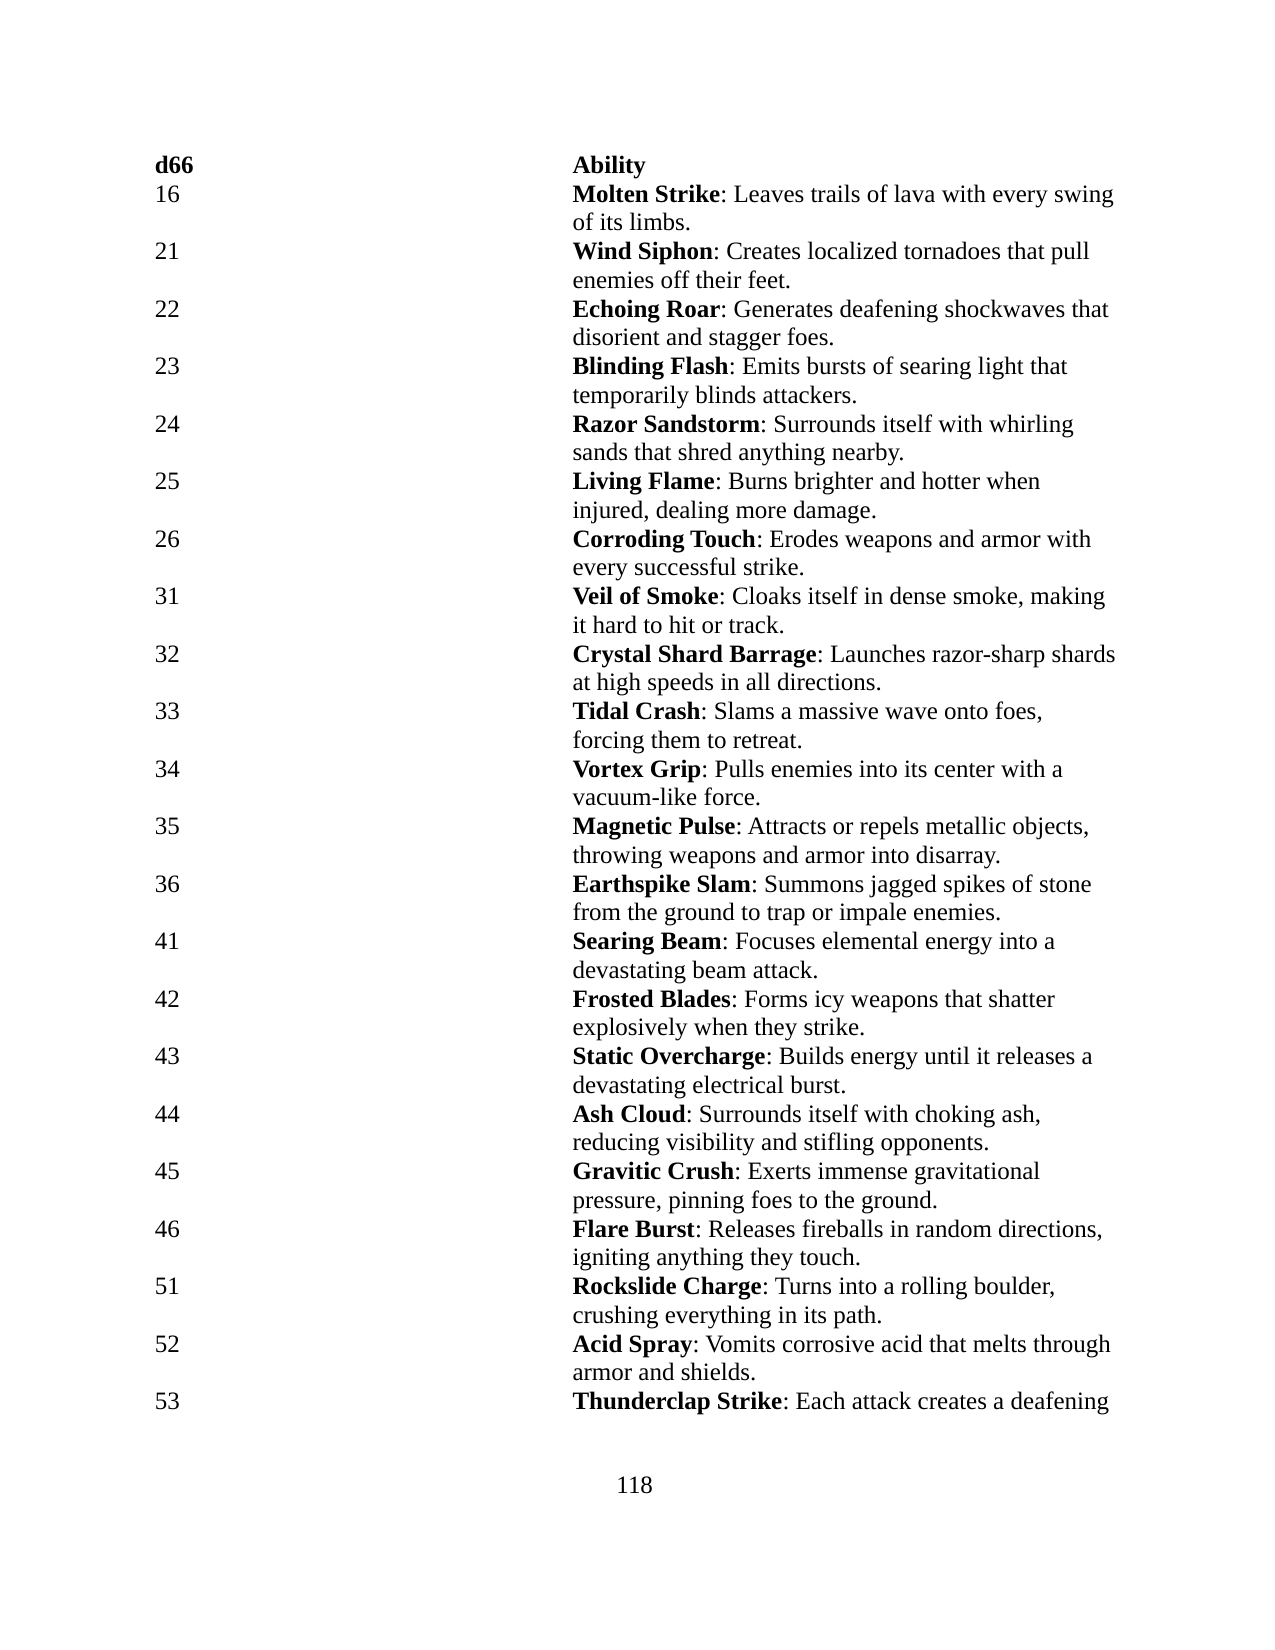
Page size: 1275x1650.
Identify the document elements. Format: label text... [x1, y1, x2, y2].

table_cell Thunderclap Strike: Each attack creates a deafening [568, 1386, 1125, 1415]
table_cell 32 [150, 639, 568, 696]
table_header d66 [150, 150, 568, 179]
table_cell Vortex Grip: Pulls enemies into its center with a vacuum-like force. [568, 754, 1125, 811]
table_cell 23 [150, 351, 568, 409]
table_cell 43 [150, 1041, 568, 1099]
table_cell Wind Siphon: Creates localized tornadoes that pull enemies off their feet. [568, 236, 1125, 294]
table_cell 16 [150, 179, 568, 236]
table_cell 24 [150, 409, 568, 466]
table_cell Magnetic Pulse: Attracts or repels metallic objects, throwing weapons and armor into disarray. [568, 811, 1125, 869]
table_cell 46 [150, 1214, 568, 1271]
table_cell 34 [150, 754, 568, 811]
table_cell Rockslide Charge: Turns into a rolling boulder, crushing everything in its path. [568, 1271, 1125, 1329]
table_cell 44 [150, 1099, 568, 1156]
table_cell Echoing Roar: Generates deafening shockwaves that disorient and stagger foes. [568, 294, 1125, 351]
table_cell 42 [150, 984, 568, 1041]
table_cell Acid Spray: Vomits corrosive acid that melts through armor and shields. [568, 1329, 1125, 1386]
table_cell Tidal Crash: Slams a massive wave onto foes, forcing them to retreat. [568, 696, 1125, 754]
table_cell Blinding Flash: Emits bursts of searing light that temporarily blinds attackers. [568, 351, 1125, 409]
table_cell 45 [150, 1156, 568, 1214]
table_cell 25 [150, 466, 568, 524]
table_cell 36 [150, 869, 568, 926]
table_cell Searing Beam: Focuses elemental energy into a devastating beam attack. [568, 926, 1125, 984]
table_cell 33 [150, 696, 568, 754]
table_cell 51 [150, 1271, 568, 1329]
table_header Ability [568, 150, 1125, 179]
table_cell 35 [150, 811, 568, 869]
table_cell 22 [150, 294, 568, 351]
table_cell 26 [150, 524, 568, 581]
table_cell Gravitic Crush: Exerts immense gravitational pressure, pinning foes to the ground. [568, 1156, 1125, 1214]
table_cell Flare Burst: Releases fireballs in random directions, igniting anything they touch. [568, 1214, 1125, 1271]
table_cell Frosted Blades: Forms icy weapons that shatter explosively when they strike. [568, 984, 1125, 1041]
table_cell 31 [150, 581, 568, 639]
table_cell 41 [150, 926, 568, 984]
table_cell 21 [150, 236, 568, 294]
table_cell 52 [150, 1329, 568, 1386]
table_cell Veil of Smoke: Cloaks itself in dense smoke, making it hard to hit or track. [568, 581, 1125, 639]
table_cell Ash Cloud: Surrounds itself with choking ash, reducing visibility and stifling opponents. [568, 1099, 1125, 1156]
table_cell Molten Strike: Leaves trails of lava with every swing of its limbs. [568, 179, 1125, 236]
table_cell Living Flame: Burns brighter and hotter when injured, dealing more damage. [568, 466, 1125, 524]
table_cell 53 [150, 1386, 568, 1415]
table_cell Corroding Touch: Erodes weapons and armor with every successful strike. [568, 524, 1125, 581]
table_cell Crystal Shard Barrage: Launches razor-sharp shards at high speeds in all directions. [568, 639, 1125, 696]
table_cell Earthspike Slam: Summons jagged spikes of stone from the ground to trap or impale enemies. [568, 869, 1125, 926]
table_cell Static Overcharge: Builds energy until it releases a devastating electrical burst. [568, 1041, 1125, 1099]
table_cell Razor Sandstorm: Surrounds itself with whirling sands that shred anything nearby. [568, 409, 1125, 466]
